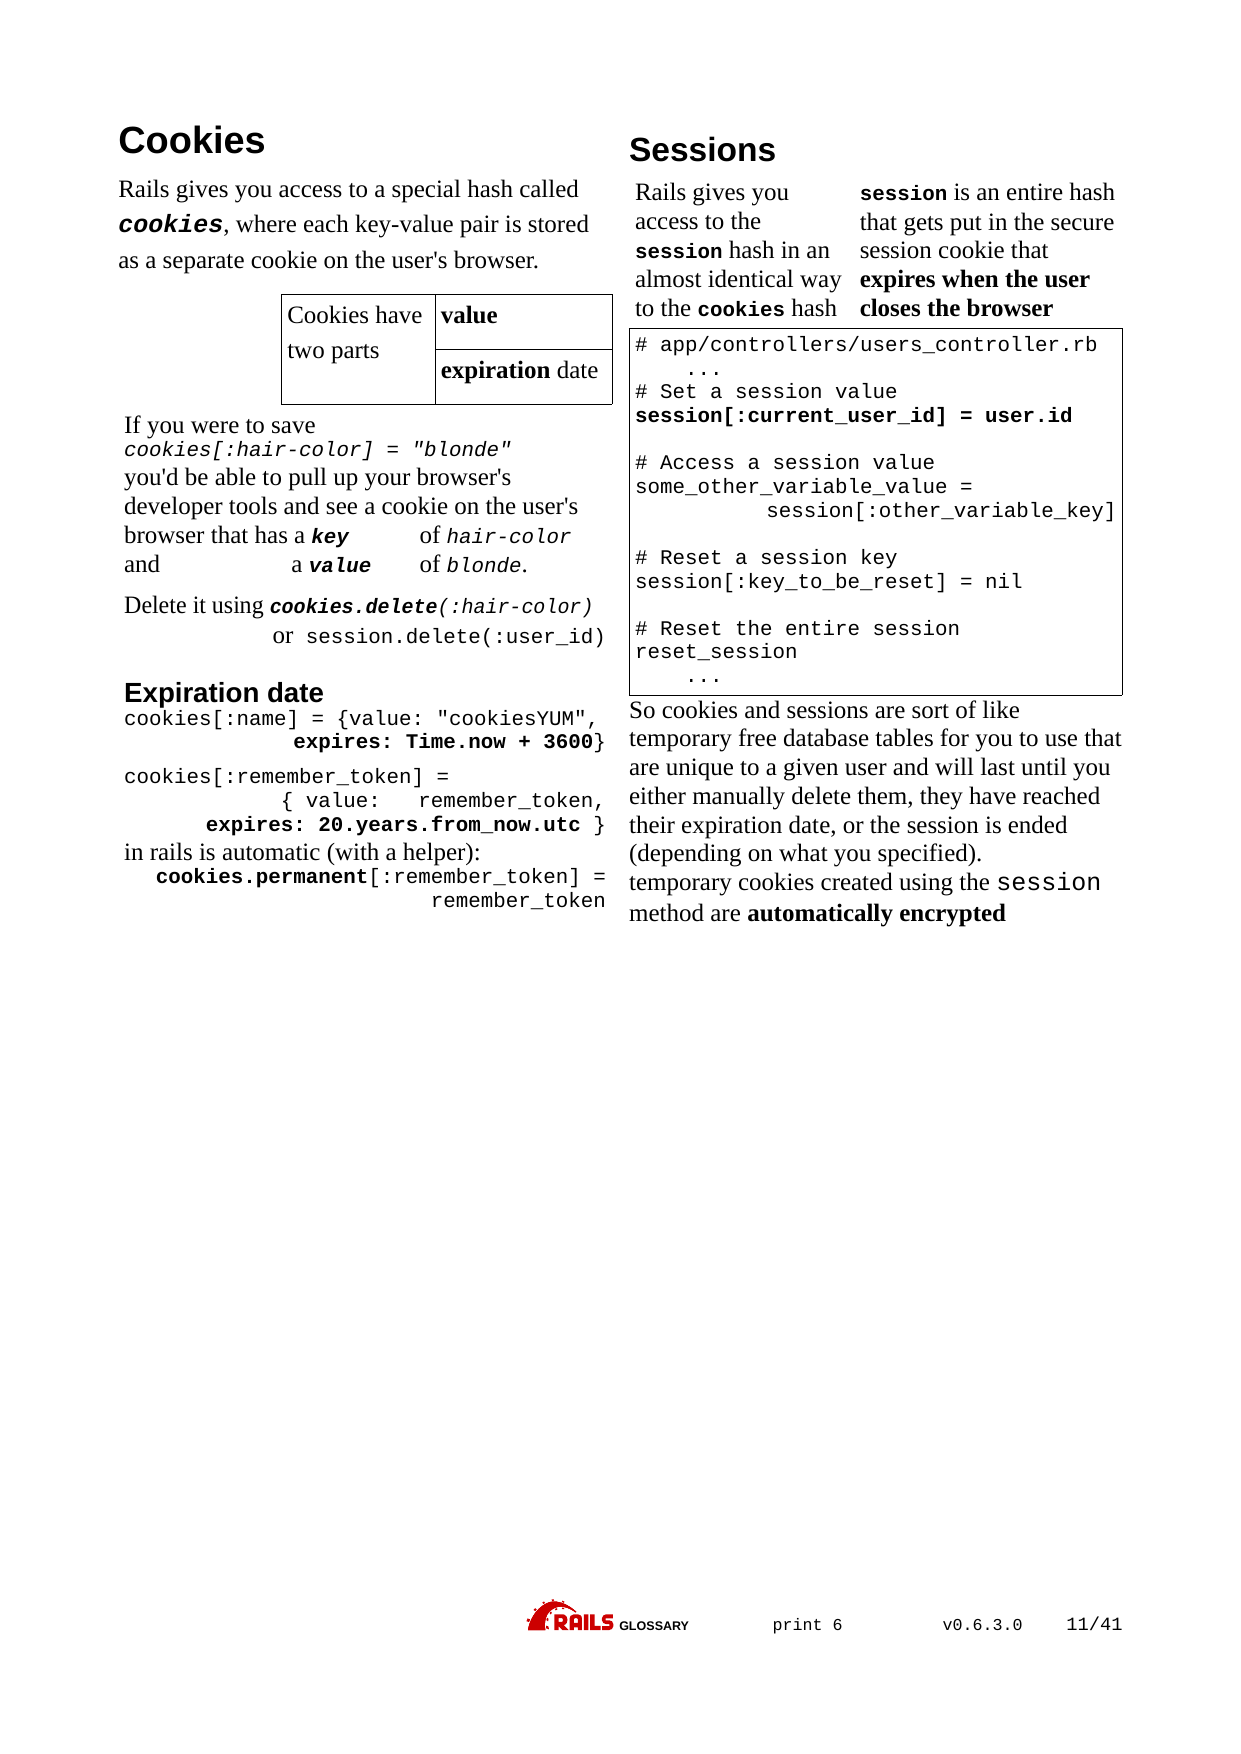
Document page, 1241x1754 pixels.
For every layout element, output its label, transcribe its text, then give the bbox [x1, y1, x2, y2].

table_header Rails gives you access to the session hash in an almost identical way to the cookies hash [629, 171, 854, 328]
text So cookies and sessions are sort of like temporary free database tables for you to use that are unique to a given user and will last until you either manually delete them, they have reached their expiration date, or the session is ended (depending on what you specified). [629, 696, 1122, 867]
table_cell Delete it using cookies.delete(:hair-color) or session.delete(:user_id) [118, 585, 611, 655]
subtitle Cookies [118, 118, 611, 162]
table_header Cookies have two parts [282, 295, 435, 404]
table_cell Expiration date cookies[:name] = {value: "cookiesYUM", expires: Time.now + 3600} [118, 655, 611, 761]
table_header value [436, 295, 612, 349]
table_cell expiration date [436, 350, 612, 404]
subtitle Sessions [629, 130, 1122, 168]
text temporary cookies created using the session method are automatically encrypted [629, 867, 1122, 927]
table_header session is an entire hash that gets put in the secure session cookie that expires when the user closes the browser [854, 171, 1122, 328]
table_header If you were to save cookies[:hair-color] = "blonde" you'd be able to pull up your browser's developer tools and see a cookie on the user's browser that has a key of hair-color and a value of blonde. [118, 404, 611, 585]
text Rails gives you access to a special hash called cookies, where each key-value pair is stored as a separate cookie on the user's browser. [118, 174, 611, 274]
table_cell cookies[:remember_token] = { value: remember_token, expires: 20.years.from_now.utc } in rails is automatic (with a helper): cookies.permanent[:remember_token] = remember_token [118, 761, 611, 919]
table_cell # app/controllers/users_controller.rb ... # Set a session value session[:current_user_id] = user.id # Access a session value some_other_variable_value = session[:other_variable_key] # Reset a session key session[:key_to_be_reset] = nil # Reset the entire session reset_session ... [630, 329, 1122, 694]
